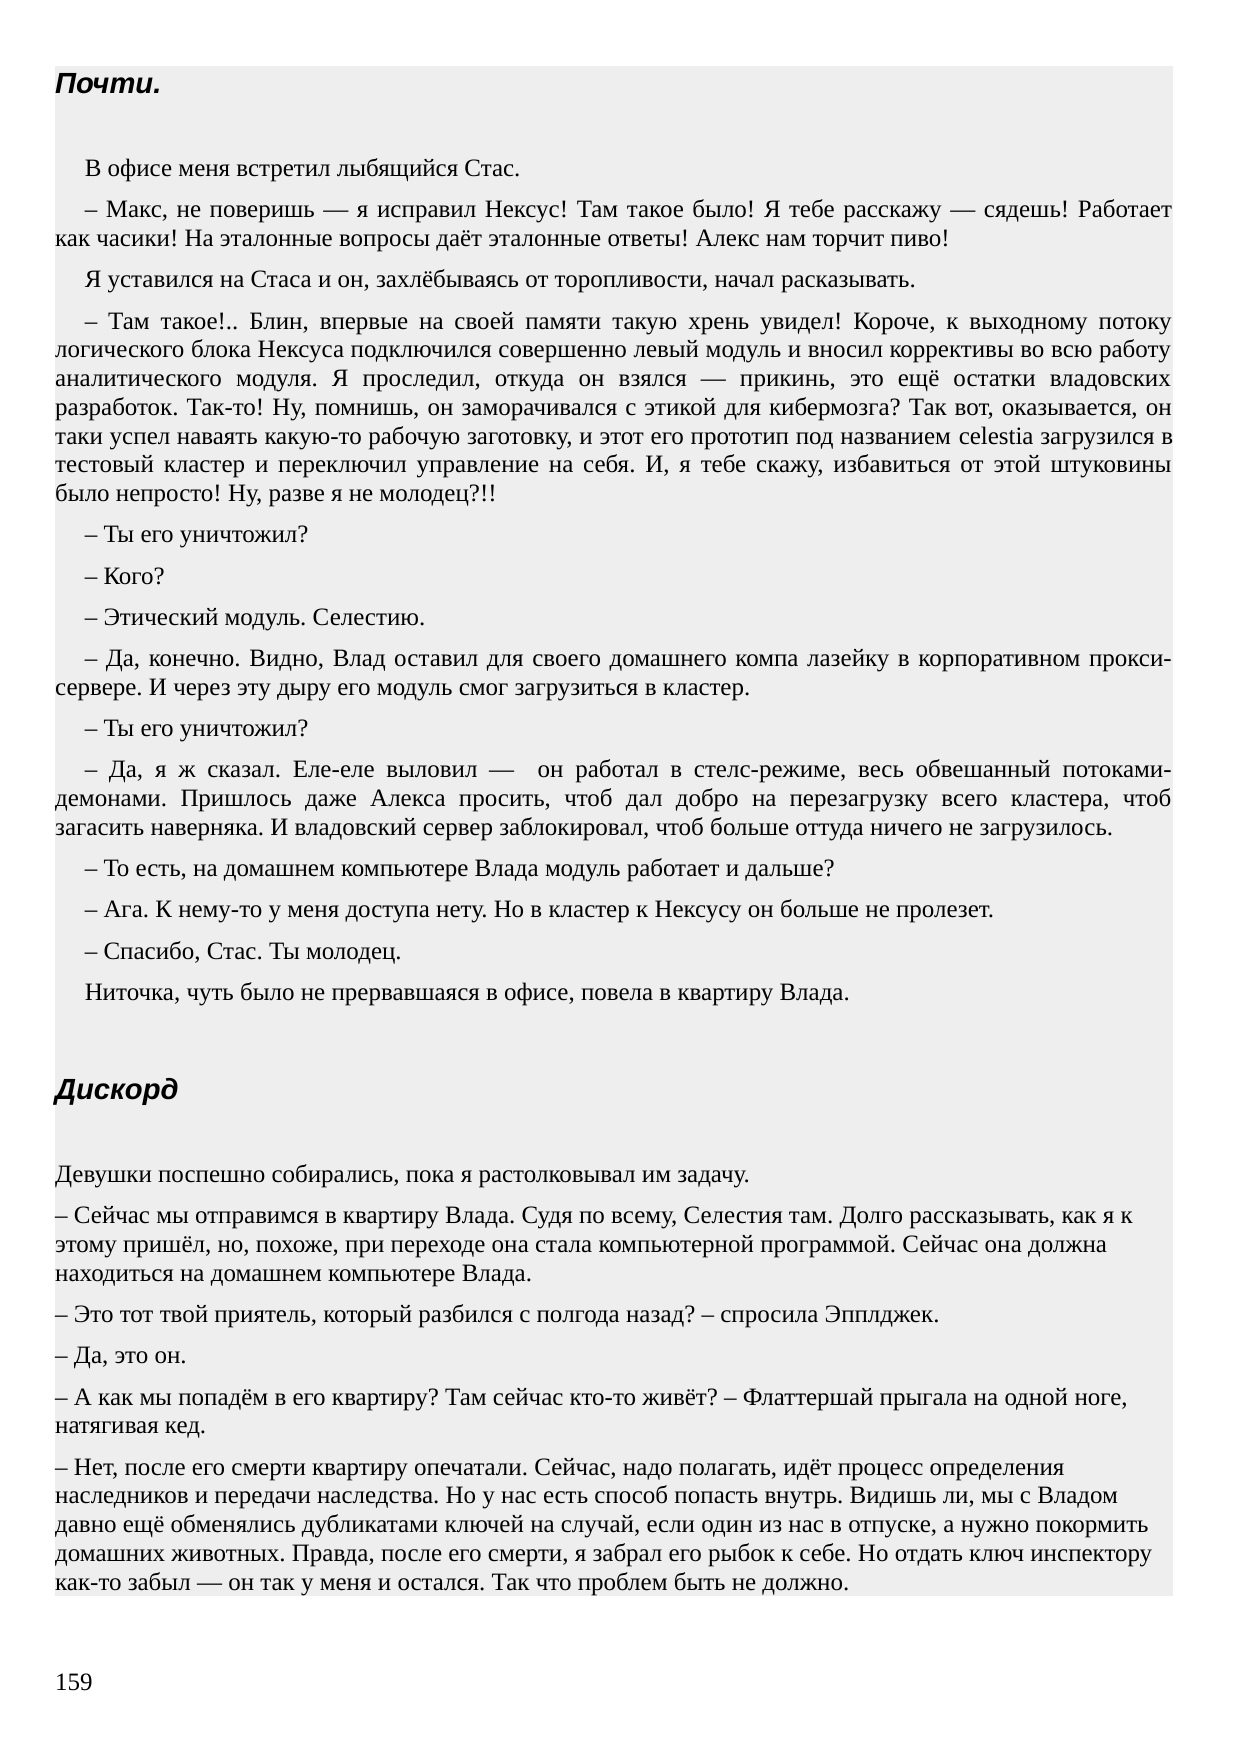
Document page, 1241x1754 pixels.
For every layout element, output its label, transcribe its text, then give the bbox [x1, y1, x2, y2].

text – Спасибо, Стас. Ты молодец. [55, 936, 1173, 964]
text – А как мы попадём в его квартиру? Там сейчас кто-то живёт? – Флаттершай прыгала на одной ноге, натягивая кед. [55, 1382, 1173, 1439]
text – Кого? [55, 561, 1173, 589]
text Девушки поспешно собирались, пока я растолковывал им задачу. [55, 1159, 1173, 1188]
text – Это тот твой приятель, который разбился с полгода назад? – спросила Эпплджек. [55, 1299, 1173, 1328]
text – Ты его уничтожил? [55, 519, 1173, 548]
text – Этический модуль. Селестию. [55, 602, 1173, 631]
text – Да, конечно. Видно, Влад оставил для своего домашнего компа лазейку в корпоративном прокси-сервере. И через эту дыру его модуль смог загрузиться в кластер. [55, 643, 1173, 701]
text В офисе меня встретил лыбящийся Стас. [55, 153, 1173, 182]
text Я уставился на Стаса и он, захлёбываясь от торопливости, начал расказывать. [55, 264, 1173, 293]
text – Макс, не поверишь — я исправил Нексус! Там такое было! Я тебе расскажу — сядешь! Работает как часики! На эталонные вопросы даёт эталонные ответы! Алекс нам торчит пиво! [55, 194, 1173, 252]
text – Да, я ж сказал. Еле-еле выловил — он работал в стелс-режиме, весь обвешанный потоками-демонами. Пришлось даже Алекса просить, чтоб дал добро на перезагрузку всего кластера, чтоб загасить наверняка. И владовский сервер заблокировал, чтоб больше оттуда ничего не загрузилось. [55, 754, 1173, 841]
text – То есть, на домашнем компьютере Влада модуль работает и дальше? [55, 853, 1173, 882]
text – Да, это он. [55, 1341, 1173, 1369]
subtitle Дискорд [55, 1072, 1173, 1106]
subtitle Почти. [55, 66, 1173, 99]
text Ниточка, чуть было не прервавшаяся в офисе, повела в квартиру Влада. [55, 977, 1173, 1006]
text – Нет, после его смерти квартиру опечатали. Сейчас, надо полагать, идёт процесс определения наследников и передачи наследства. Но у нас есть способ попасть внутрь. Видишь ли, мы с Владом давно ещё обменялись дубликатами ключей на случай, если один из нас в отпуске, а нужно покормить домашних животных. Правда, после его смерти, я забрал его рыбок к себе. Но отдать ключ инспектору как-то забыл — он так у меня и остался. Так что проблем быть не должно. [55, 1452, 1173, 1596]
text – Ты его уничтожил? [55, 713, 1173, 742]
text – Там такое!.. Блин, впервые на своей памяти такую хрень увидел! Короче, к выходному потоку логического блока Нексуса подключился совершенно левый модуль и вносил коррективы во всю работу аналитического модуля. Я проследил, откуда он взялся — прикинь, это ещё остатки владовских разработок. Так-то! Ну, помнишь, он заморачивался с этикой для кибермозга? Так вот, оказывается, он таки успел наваять какую-то рабочую заготовку, и этот его прототип под названием celestia загрузился в тестовый кластер и переключил управление на себя. И, я тебе скажу, избавиться от этой штуковины было непросто! Ну, разве я не молодец?!! [55, 306, 1173, 507]
text – Сейчас мы отправимся в квартиру Влада. Судя по всему, Селестия там. Долго рассказывать, как я к этому пришёл, но, похоже, при переходе она стала компьютерной программой. Сейчас она должна находиться на домашнем компьютере Влада. [55, 1201, 1173, 1287]
text – Ага. К нему-то у меня доступа нету. Но в кластер к Нексусу он больше не пролезет. [55, 894, 1173, 923]
